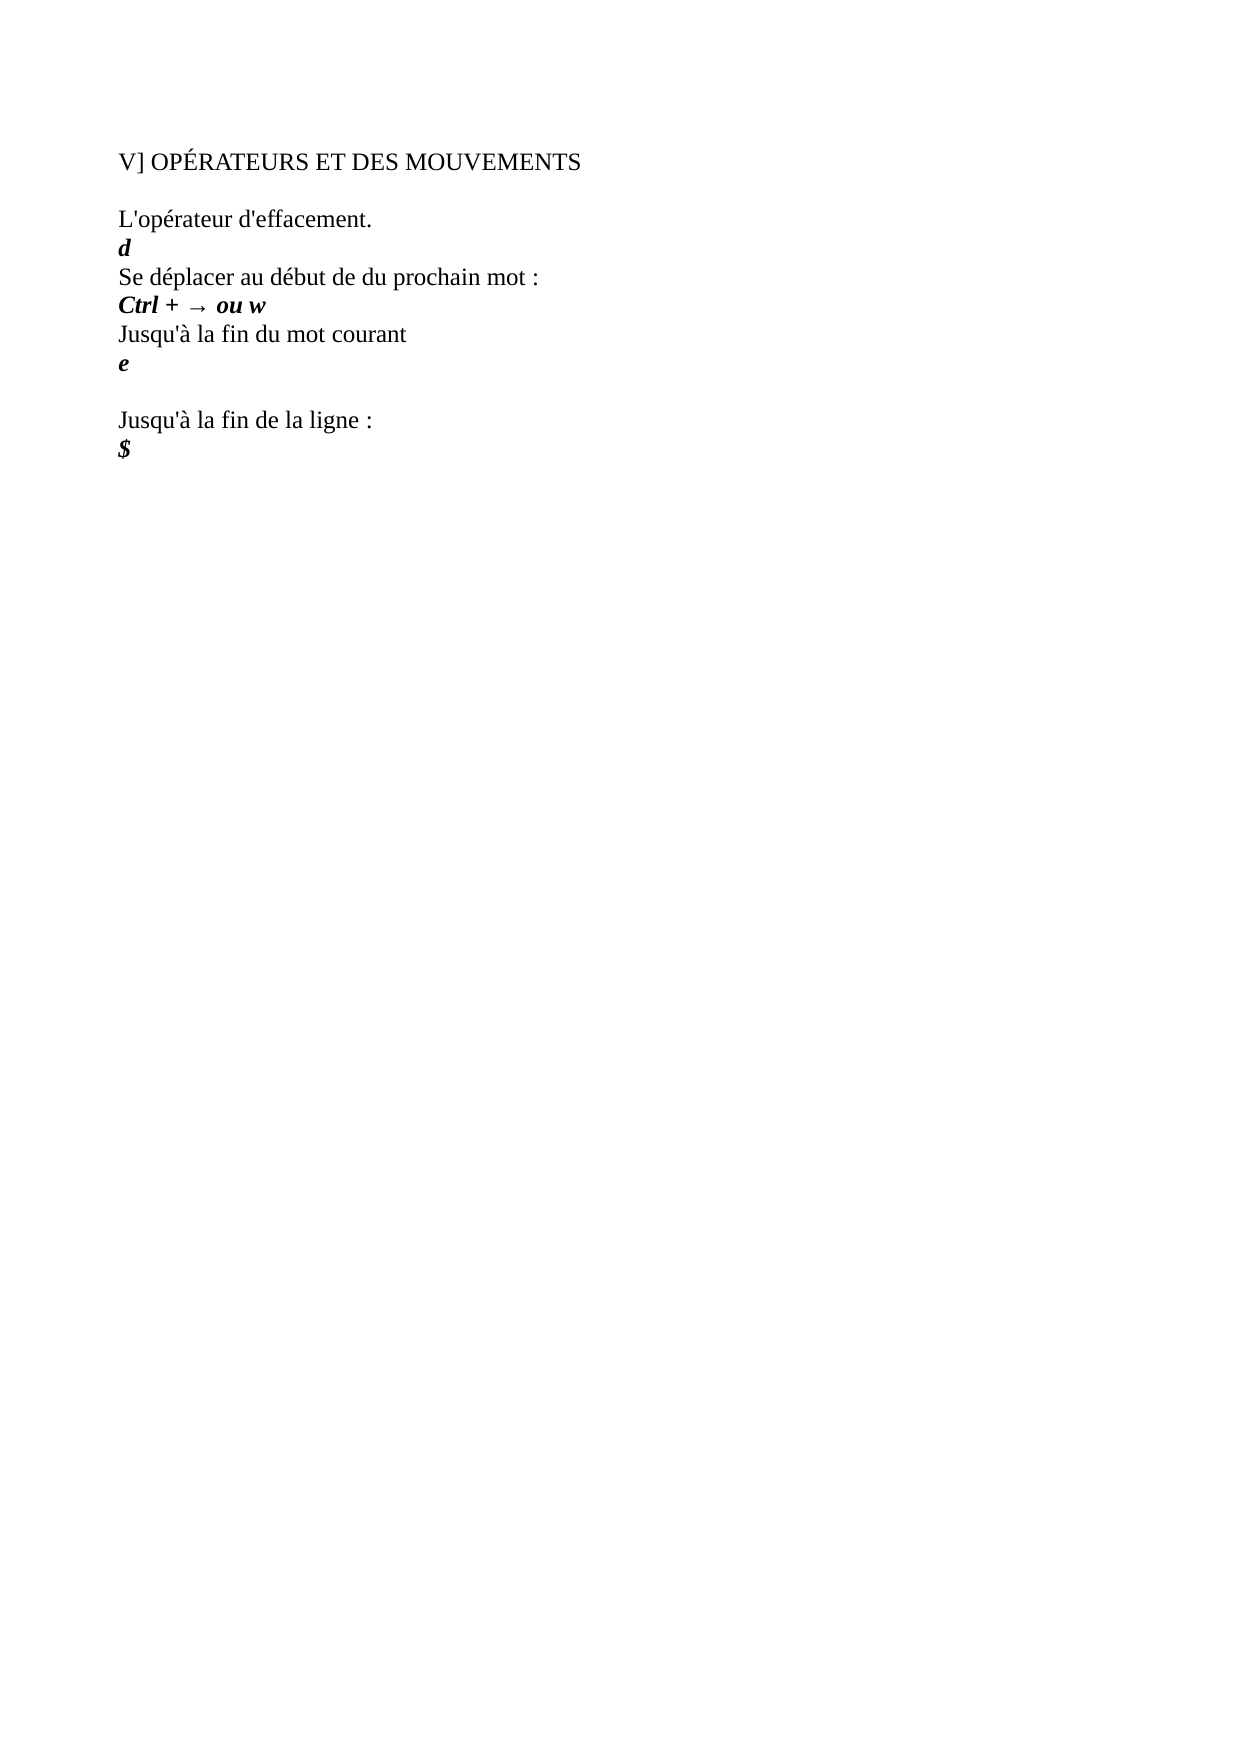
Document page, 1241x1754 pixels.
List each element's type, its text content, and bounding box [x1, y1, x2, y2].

text Se déplacer au début de du prochain mot : [118, 262, 1122, 291]
text $ [118, 434, 1122, 463]
text Jusqu'à la fin de la ligne : [118, 406, 1122, 434]
text d [118, 233, 1122, 262]
text e [118, 348, 1122, 377]
text L'opérateur d'effacement. [118, 204, 1122, 233]
text Ctrl + → ou w [118, 291, 1122, 319]
text V] OPÉRATEURS ET DES MOUVEMENTS [118, 147, 1122, 176]
text Jusqu'à la fin du mot courant [118, 319, 1122, 348]
